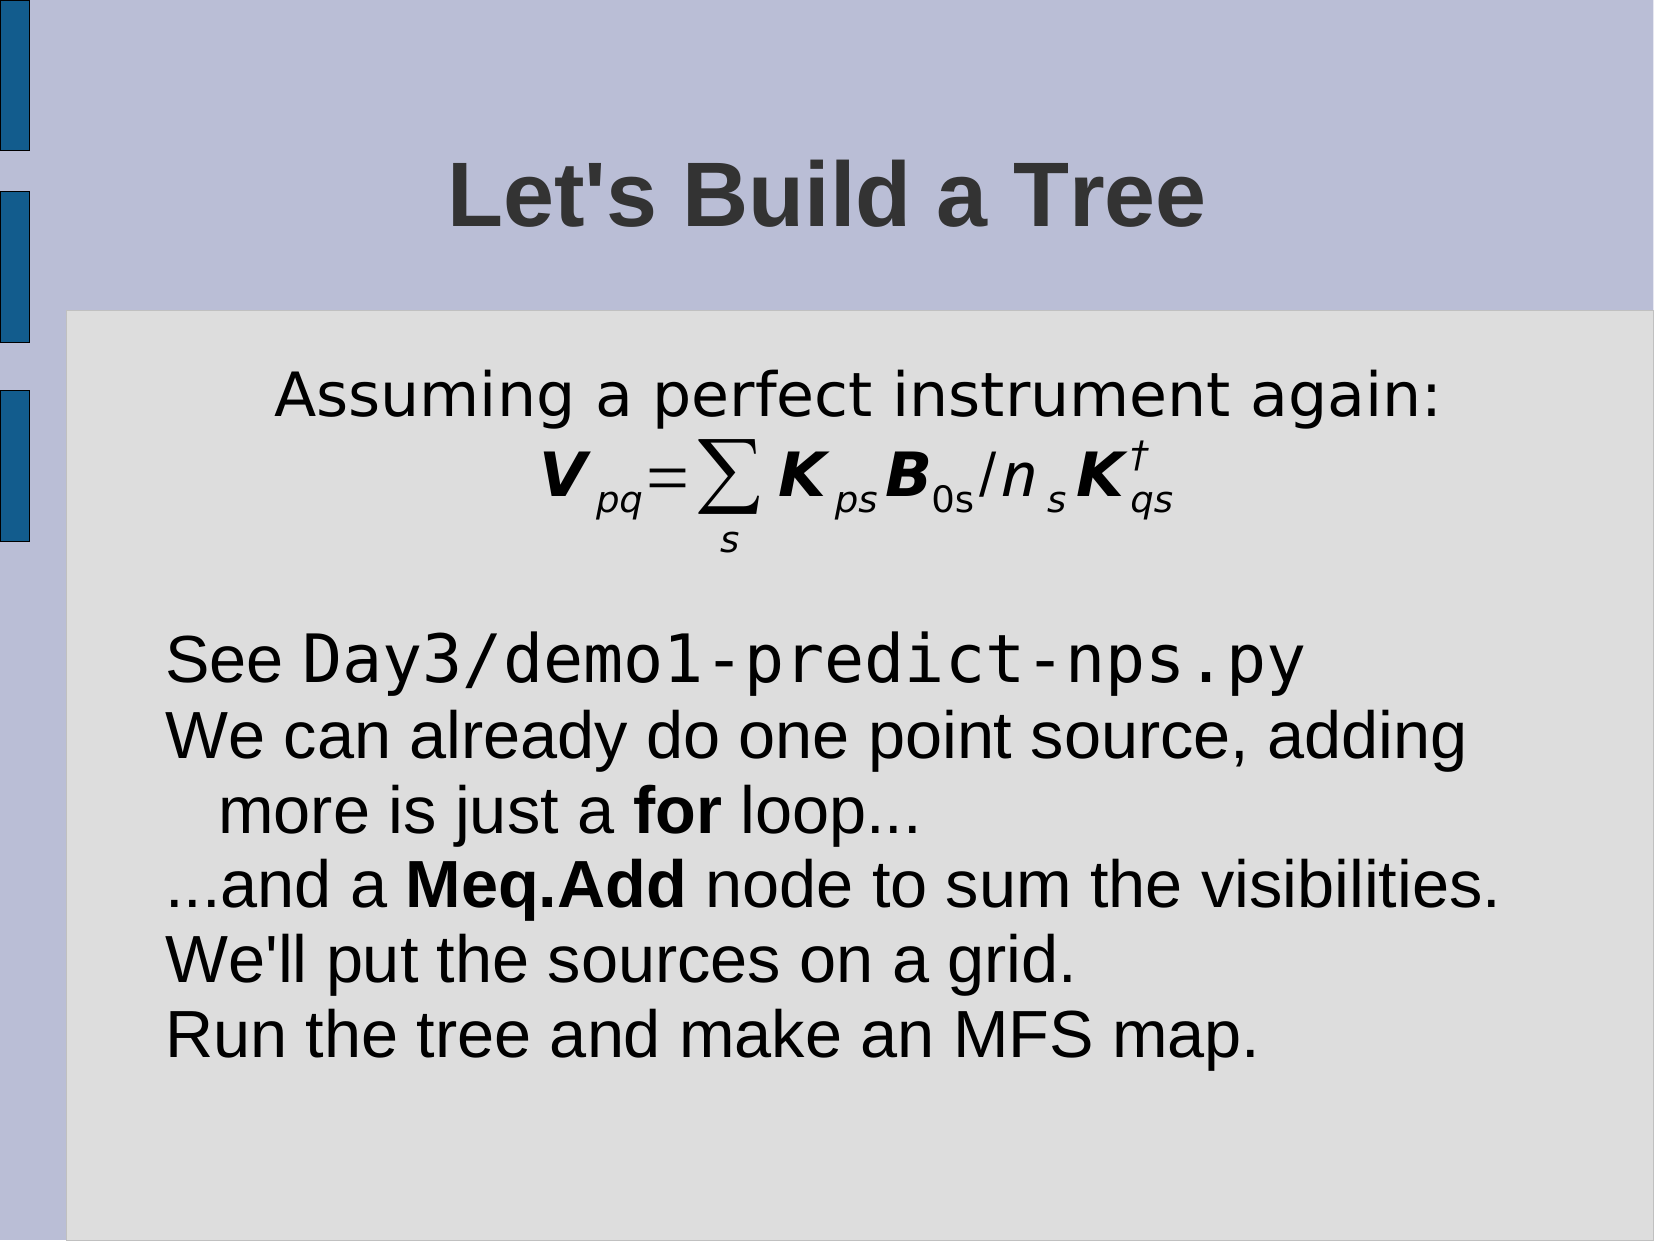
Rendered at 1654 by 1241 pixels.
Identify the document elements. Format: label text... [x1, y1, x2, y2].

title Let's Build a Tree [121, 91, 1534, 299]
chart [265, 358, 1447, 562]
list See Day3/demo1-predict-nps.py We can already do one point source, adding more is just a for loop... ...and a Meq.Add node to sum the visibilities. We'll put the sources on a grid. Run the tree and make an MFS map. [147, 620, 1560, 1165]
